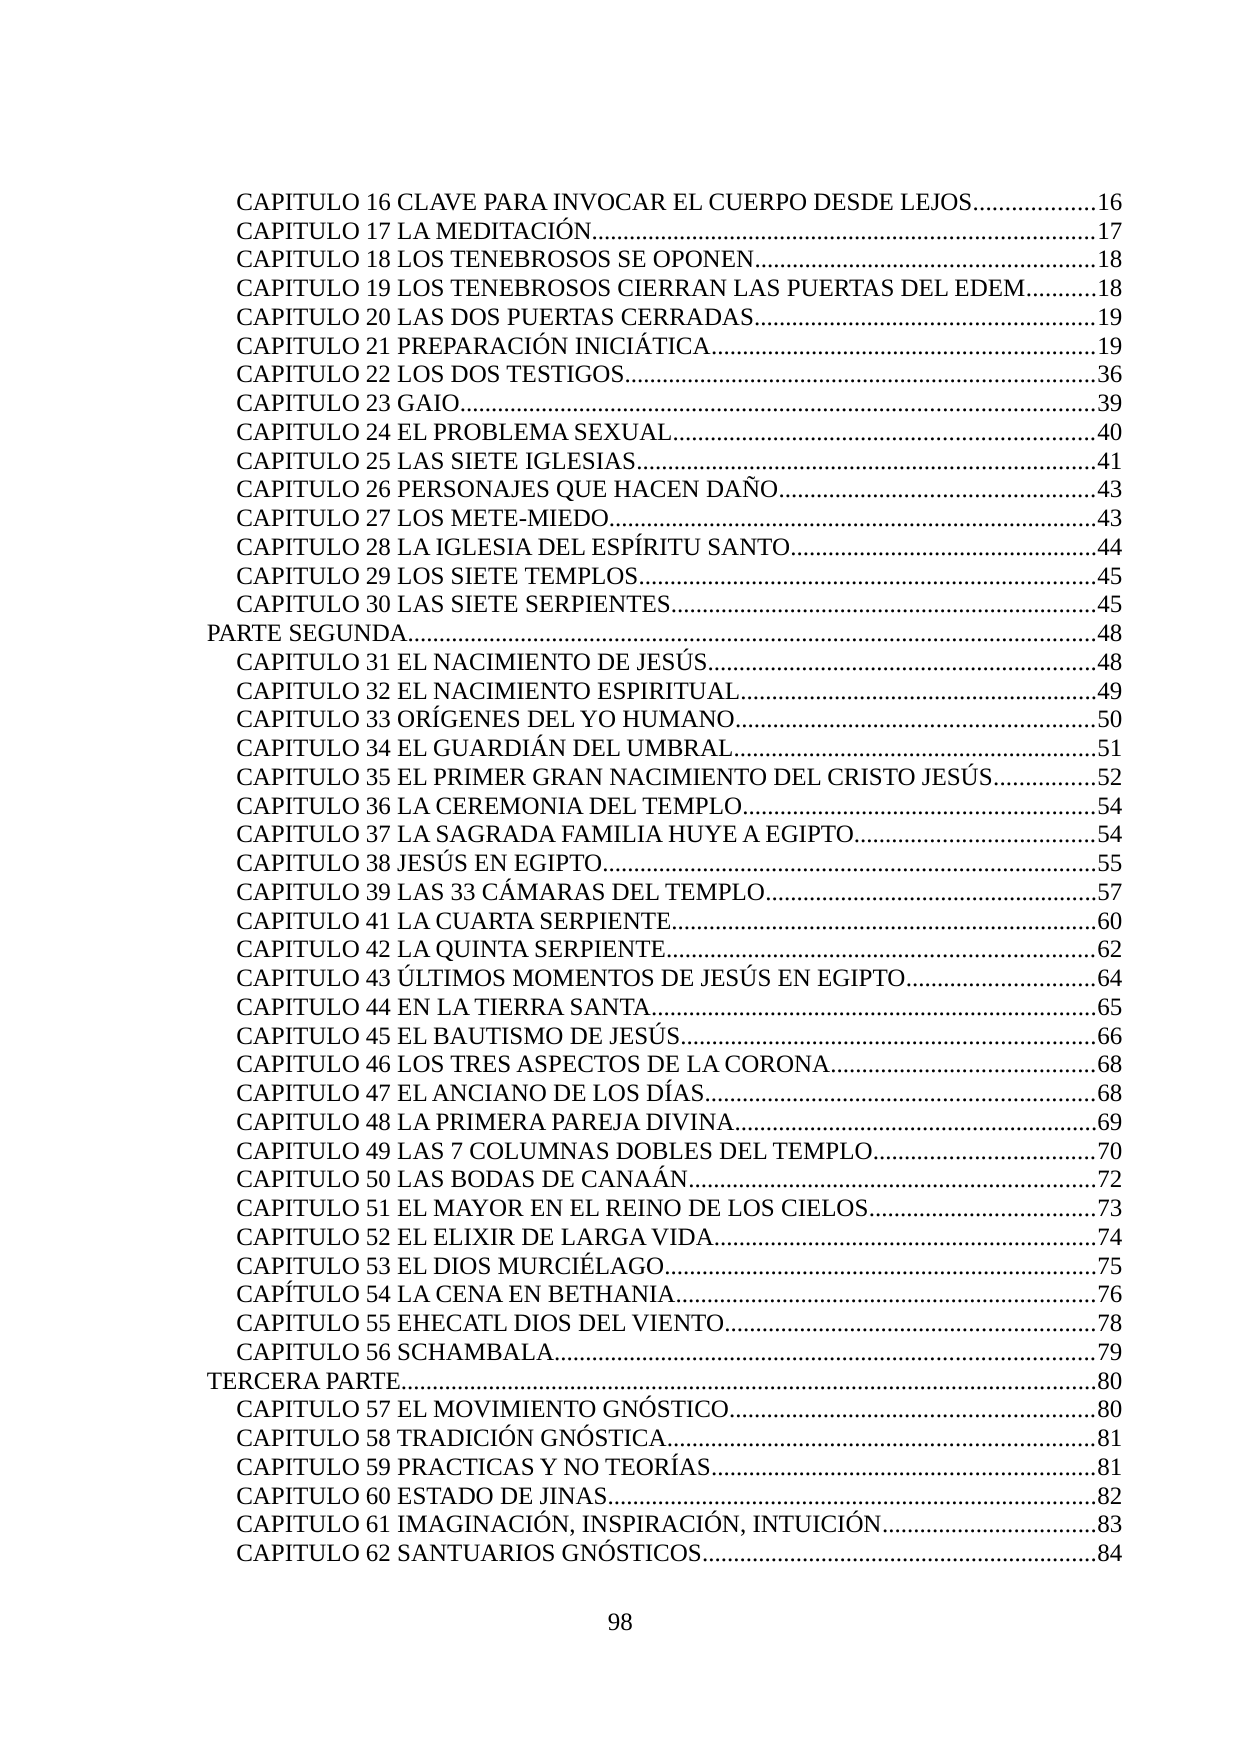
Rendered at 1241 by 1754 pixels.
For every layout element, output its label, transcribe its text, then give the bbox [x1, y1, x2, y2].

text CAPITULO 31 EL NACIMIENTO DE JESÚS 48 [236, 647, 1122, 676]
text CAPITULO 48 LA PRIMERA PAREJA DIVINA 69 [236, 1107, 1122, 1136]
text CAPITULO 49 LAS 7 COLUMNAS DOBLES DEL TEMPLO 70 [236, 1136, 1122, 1164]
text CAPITULO 34 EL GUARDIÁN DEL UMBRAL 51 [236, 733, 1122, 762]
text CAPITULO 59 PRACTICAS Y NO TEORÍAS 81 [236, 1452, 1122, 1481]
text CAPITULO 23 GAIO 39 [236, 388, 1122, 417]
text CAPITULO 33 ORÍGENES DEL YO HUMANO 50 [236, 704, 1122, 733]
text CAPITULO 41 LA CUARTA SERPIENTE 60 [236, 906, 1122, 934]
text CAPITULO 22 LOS DOS TESTIGOS 36 [236, 359, 1122, 388]
text CAPITULO 37 LA SAGRADA FAMILIA HUYE A EGIPTO 54 [236, 819, 1122, 848]
text CAPITULO 43 ÚLTIMOS MOMENTOS DE JESÚS EN EGIPTO 64 [236, 963, 1122, 992]
text CAPITULO 36 LA CEREMONIA DEL TEMPLO 54 [236, 791, 1122, 819]
text PARTE SEGUNDA 48 [207, 618, 1122, 647]
text TERCERA PARTE 80 [207, 1366, 1122, 1394]
text CAPITULO 24 EL PROBLEMA SEXUAL 40 [236, 417, 1122, 446]
text CAPITULO 32 EL NACIMIENTO ESPIRITUAL 49 [236, 676, 1122, 704]
text CAPITULO 29 LOS SIETE TEMPLOS 45 [236, 561, 1122, 589]
text CAPITULO 60 ESTADO DE JINAS 82 [236, 1481, 1122, 1509]
text CAPITULO 19 LOS TENEBROSOS CIERRAN LAS PUERTAS DEL EDEM 18 [236, 273, 1122, 302]
text CAPITULO 38 JESÚS EN EGIPTO 55 [236, 848, 1122, 877]
text CAPITULO 51 EL MAYOR EN EL REINO DE LOS CIELOS 73 [236, 1193, 1122, 1222]
text CAPITULO 47 EL ANCIANO DE LOS DÍAS 68 [236, 1078, 1122, 1107]
text CAPITULO 46 LOS TRES ASPECTOS DE LA CORONA 68 [236, 1049, 1122, 1078]
text CAPITULO 35 EL PRIMER GRAN NACIMIENTO DEL CRISTO JESÚS 52 [236, 762, 1122, 791]
text CAPITULO 55 EHECATL DIOS DEL VIENTO 78 [236, 1308, 1122, 1337]
text CAPITULO 53 EL DIOS MURCIÉLAGO 75 [236, 1251, 1122, 1279]
text CAPÍTULO 54 LA CENA EN BETHANIA 76 [236, 1279, 1122, 1308]
text CAPITULO 18 LOS TENEBROSOS SE OPONEN 18 [236, 244, 1122, 273]
text CAPITULO 28 LA IGLESIA DEL ESPÍRITU SANTO 44 [236, 532, 1122, 561]
text CAPITULO 20 LAS DOS PUERTAS CERRADAS 19 [236, 302, 1122, 331]
text CAPITULO 57 EL MOVIMIENTO GNÓSTICO 80 [236, 1394, 1122, 1423]
text CAPITULO 25 LAS SIETE IGLESIAS 41 [236, 446, 1122, 474]
text CAPITULO 44 EN LA TIERRA SANTA 65 [236, 992, 1122, 1021]
text CAPITULO 61 IMAGINACIÓN, INSPIRACIÓN, INTUICIÓN 83 [236, 1509, 1122, 1538]
text CAPITULO 50 LAS BODAS DE CANAÁN 72 [236, 1164, 1122, 1193]
text CAPITULO 21 PREPARACIÓN INICIÁTICA 19 [236, 331, 1122, 359]
text CAPITULO 62 SANTUARIOS GNÓSTICOS 84 [236, 1538, 1122, 1567]
text CAPITULO 56 SCHAMBALA 79 [236, 1337, 1122, 1366]
text CAPITULO 42 LA QUINTA SERPIENTE 62 [236, 934, 1122, 963]
text CAPITULO 58 TRADICIÓN GNÓSTICA 81 [236, 1423, 1122, 1452]
text CAPITULO 16 CLAVE PARA INVOCAR EL CUERPO DESDE LEJOS 16 [236, 187, 1122, 216]
text CAPITULO 17 LA MEDITACIÓN 17 [236, 216, 1122, 244]
text CAPITULO 39 LAS 33 CÁMARAS DEL TEMPLO 57 [236, 877, 1122, 906]
text CAPITULO 27 LOS METE-MIEDO 43 [236, 503, 1122, 532]
text CAPITULO 30 LAS SIETE SERPIENTES 45 [236, 589, 1122, 618]
text CAPITULO 52 EL ELIXIR DE LARGA VIDA 74 [236, 1222, 1122, 1251]
text CAPITULO 26 PERSONAJES QUE HACEN DAÑO 43 [236, 474, 1122, 503]
text CAPITULO 45 EL BAUTISMO DE JESÚS 66 [236, 1021, 1122, 1049]
